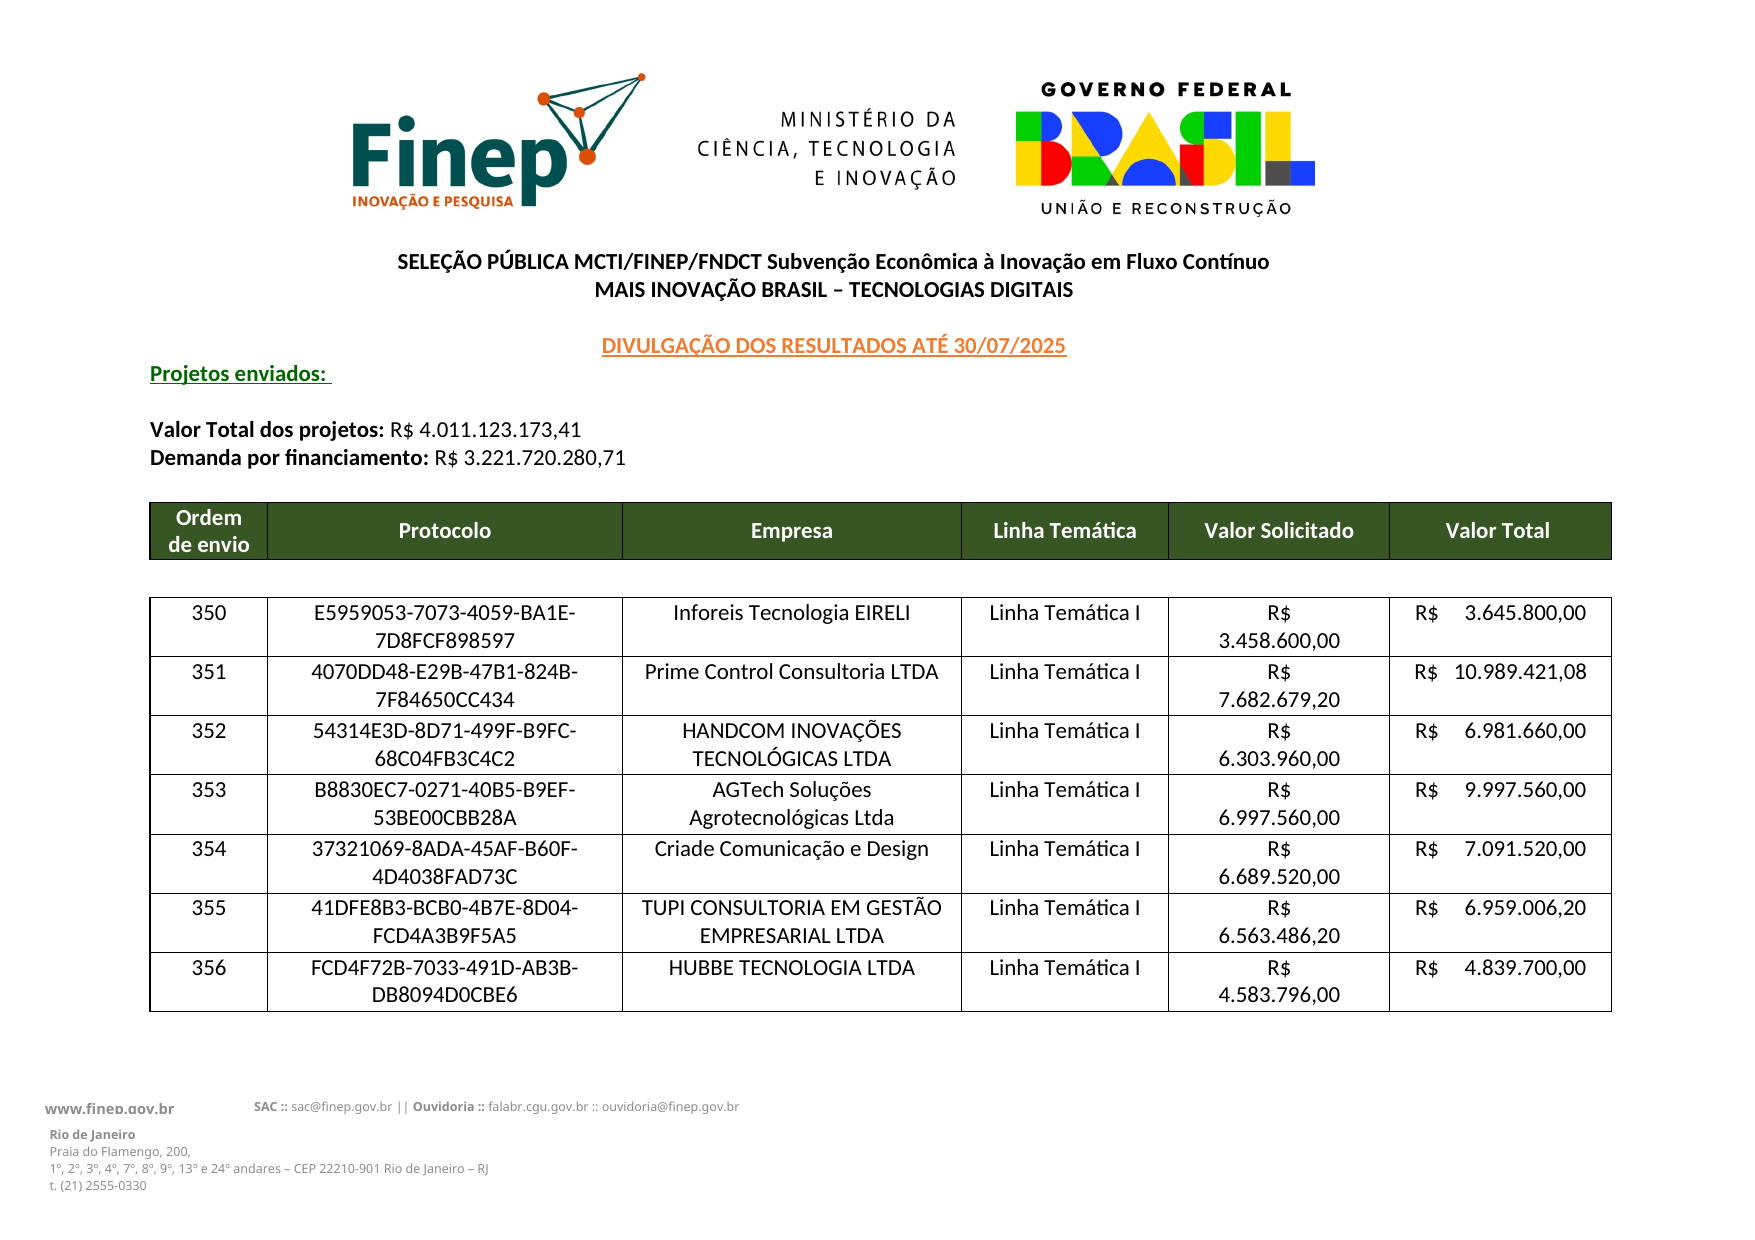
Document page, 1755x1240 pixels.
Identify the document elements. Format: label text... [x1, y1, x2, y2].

table_cell FCD4F72B-7033-491D-AB3B-DB8094D0CBE6 [268, 953, 622, 1011]
table_cell Linha Temática I [962, 657, 1168, 715]
table_cell R$ 3.458.600,00 [1169, 598, 1389, 656]
table_cell 354 [151, 835, 267, 892]
table_cell AGTech Soluções Agrotecnológicas Ltda [623, 775, 961, 833]
table_cell R$ 6.997.560,00 [1169, 775, 1389, 833]
table_cell R$ 6.689.520,00 [1169, 835, 1389, 892]
table_cell Linha Temática I [962, 894, 1168, 952]
table_cell R$ 6.981.660,00 [1390, 716, 1611, 774]
table_cell Linha Temática I [962, 775, 1168, 833]
table_cell R$ 4.839.700,00 [1390, 953, 1611, 1011]
table_cell HUBBE TECNOLOGIA LTDA [623, 953, 961, 1011]
table_cell R$ 6.563.486,20 [1169, 894, 1389, 952]
table_cell R$ 10.989.421,08 [1390, 657, 1611, 715]
table_cell 356 [151, 953, 267, 1011]
table_cell Linha Temática I [962, 953, 1168, 1011]
table_cell HANDCOM INOVAÇÕES TECNOLÓGICAS LTDA [623, 716, 961, 774]
table_cell 37321069-8ADA-45AF-B60F-4D4038FAD73C [268, 835, 622, 892]
table_cell R$ 3.645.800,00 [1390, 598, 1611, 656]
table_cell R$ 7.682.679,20 [1169, 657, 1389, 715]
table_cell 4070DD48-E29B-47B1-824B-7F84650CC434 [268, 657, 622, 715]
table_cell 54314E3D-8D71-499F-B9FC-68C04FB3C4C2 [268, 716, 622, 774]
table_cell Linha Temática I [962, 598, 1168, 656]
table_cell 351 [151, 657, 267, 715]
table_cell 355 [151, 894, 267, 952]
table_cell Inforeis Tecnologia EIRELI [623, 598, 961, 656]
table_cell B8830EC7-0271-40B5-B9EF-53BE00CBB28A [268, 775, 622, 833]
table_cell E5959053-7073-4059-BA1E-7D8FCF898597 [268, 598, 622, 656]
table_cell 353 [151, 775, 267, 833]
table_cell Criade Comunicação e Design [623, 835, 961, 892]
table_cell 350 [151, 598, 267, 656]
table_cell R$ 6.959.006,20 [1390, 894, 1611, 952]
table_cell 41DFE8B3-BCB0-4B7E-8D04-FCD4A3B9F5A5 [268, 894, 622, 952]
table_cell Linha Temática I [962, 716, 1168, 774]
table_cell Linha Temática I [962, 835, 1168, 892]
table_cell R$ 7.091.520,00 [1390, 835, 1611, 892]
table_cell R$ 9.997.560,00 [1390, 775, 1611, 833]
table_cell TUPI CONSULTORIA EM GESTÃO EMPRESARIAL LTDA [623, 894, 961, 952]
table_cell R$ 4.583.796,00 [1169, 953, 1389, 1011]
table_cell 352 [151, 716, 267, 774]
table_cell Prime Control Consultoria LTDA [623, 657, 961, 715]
table_cell R$ 6.303.960,00 [1169, 716, 1389, 774]
